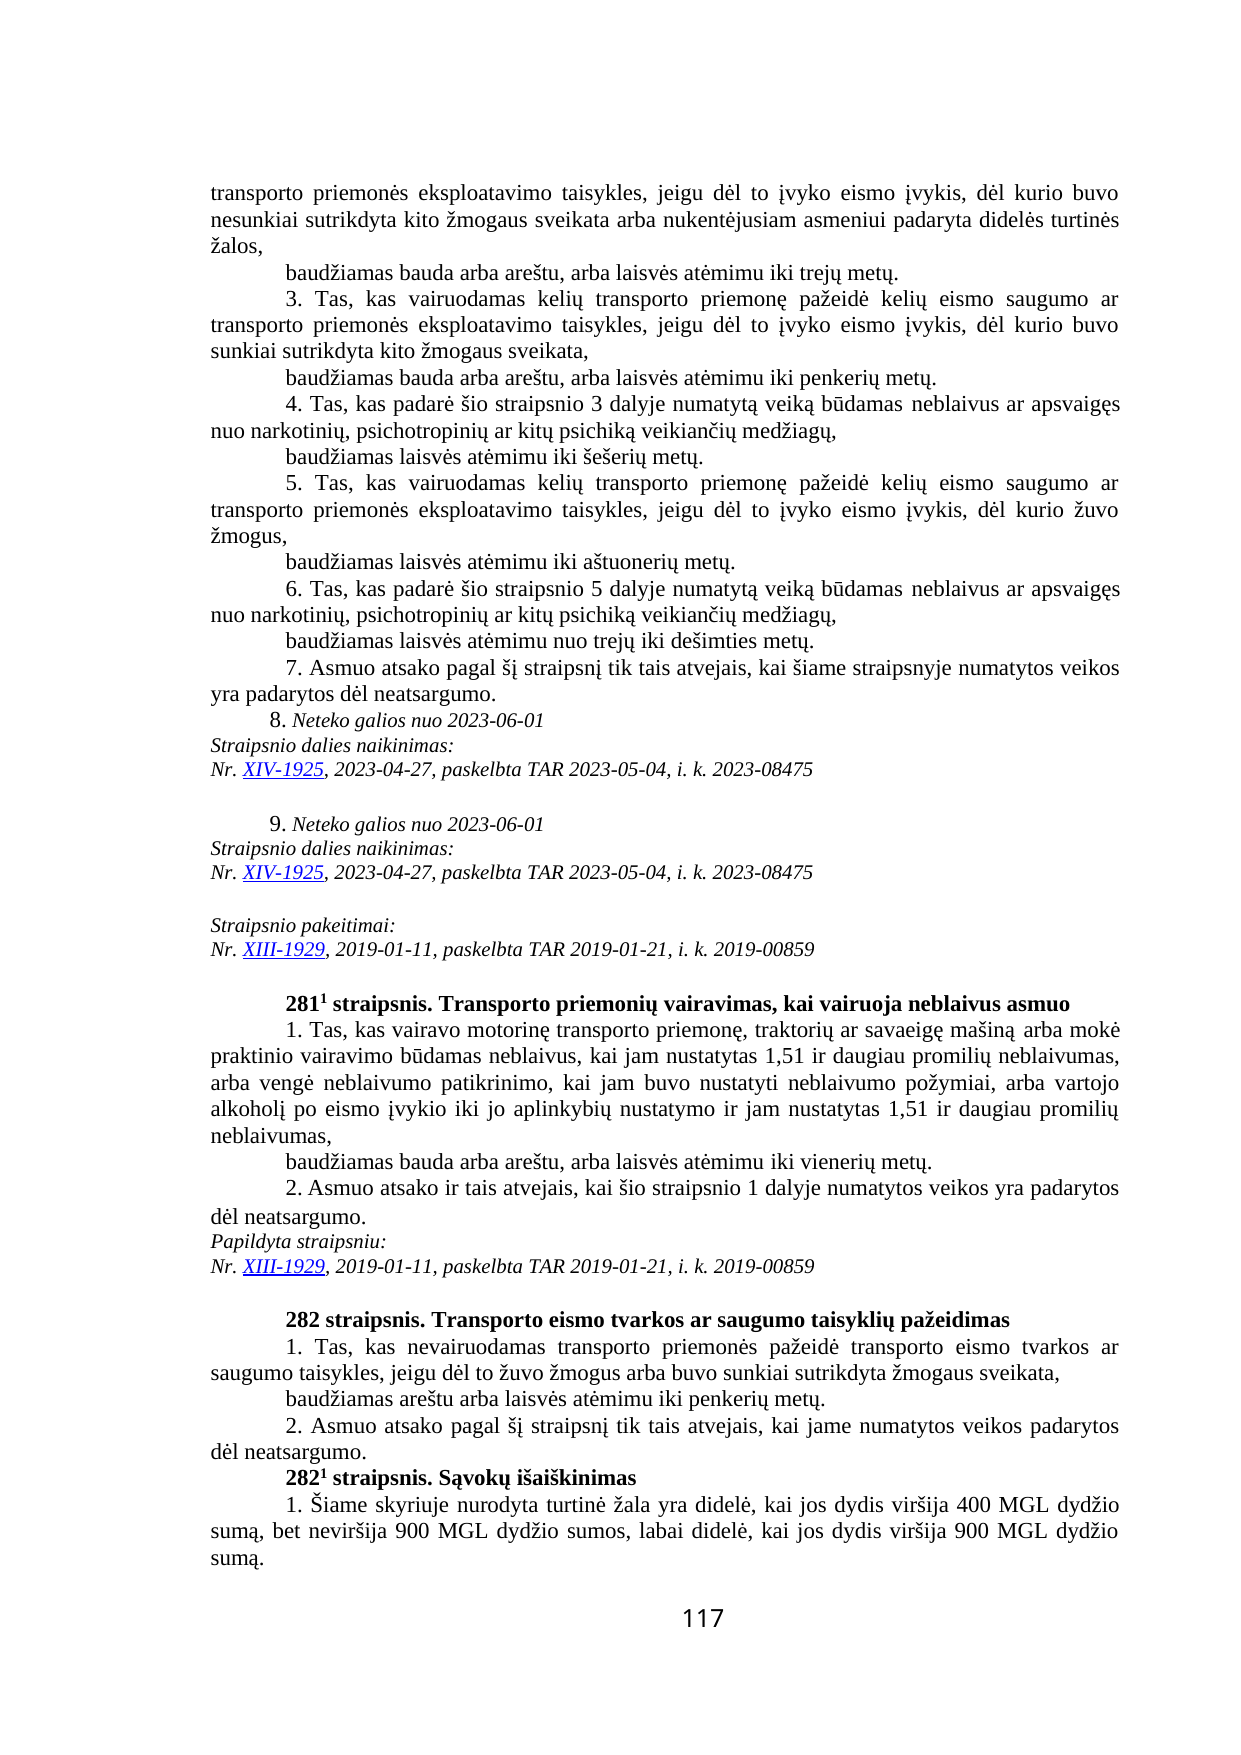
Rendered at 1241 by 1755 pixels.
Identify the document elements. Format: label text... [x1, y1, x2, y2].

text 2. Asmuo atsako pagal šį straipsnį tik tais atvejais, kai jame numatytos veikos padarytos dėl neatsargumo. [210, 1412, 1120, 1464]
text 4. Tas, kas padarė šio straipsnio 3 dalyje numatytą veiką būdamas neblaivus ar apsvaigęs nuo narkotinių, psichotropinių ar kitų psichiką veikiančių medžiagų, [210, 390, 1120, 443]
text transporto priemonės eksploatavimo taisykles, jeigu dėl to įvyko eismo įvykis, dėl kurio buvo nesunkiai sutrikdyta kito žmogaus sveikata arba nukentėjusiam asmeniui padaryta didelės turtinės žalos, [210, 179, 1120, 258]
text Nr. XIV-1925, 2023-04-27, paskelbta TAR 2023-05-04, i. k. 2023-08475 [210, 757, 1120, 781]
text baudžiamas areštu arba laisvės atėmimu iki penkerių metų. [210, 1385, 1120, 1412]
text baudžiamas laisvės atėmimu iki aštuonerių metų. [210, 548, 1120, 575]
text baudžiamas bauda arba areštu, arba laisvės atėmimu iki penkerių metų. [210, 364, 1120, 390]
text 6. Tas, kas padarė šio straipsnio 5 dalyje numatytą veiką būdamas neblaivus ar apsvaigęs nuo narkotinių, psichotropinių ar kitų psichiką veikiančių medžiagų, [210, 575, 1120, 627]
text baudžiamas laisvės atėmimu nuo trejų iki dešimties metų. [210, 627, 1120, 654]
text Straipsnio pakeitimai: [210, 913, 1120, 937]
text 7. Asmuo atsako pagal šį straipsnį tik tais atvejais, kai šiame straipsnyje numatytos veikos yra padarytos dėl neatsargumo. [210, 654, 1120, 707]
text 282 straipsnis. Transporto eismo tvarkos ar saugumo taisyklių pažeidimas [210, 1306, 1120, 1333]
text 2. Asmuo atsako ir tais atvejais, kai šio straipsnio 1 dalyje numatytos veikos yra padarytos dėl neatsargumo. [210, 1174, 1120, 1229]
text 9. Neteko galios nuo 2023-06-01 [210, 810, 1120, 836]
text 2821 straipsnis. Sąvokų išaiškinimas [210, 1464, 1120, 1491]
text Nr. XIII-1929, 2019-01-11, paskelbta TAR 2019-01-21, i. k. 2019-00859 [210, 1253, 1120, 1278]
text 2811 straipsnis. Transporto priemonių vairavimas, kai vairuoja neblaivus asmuo [210, 990, 1120, 1016]
text baudžiamas bauda arba areštu, arba laisvės atėmimu iki trejų metų. [210, 258, 1120, 285]
text Straipsnio dalies naikinimas: [210, 733, 1120, 757]
text baudžiamas laisvės atėmimu iki šešerių metų. [210, 443, 1120, 469]
text 1. Šiame skyriuje nurodyta turtinė žala yra didelė, kai jos dydis viršija 400 MGL dydžio sumą, bet neviršija 900 MGL dydžio sumos, labai didelė, kai jos dydis viršija 900 MGL dydžio sumą. [210, 1491, 1120, 1570]
text 5. Tas, kas vairuodamas kelių transporto priemonę pažeidė kelių eismo saugumo ar transporto priemonės eksploatavimo taisykles, jeigu dėl to įvyko eismo įvykis, dėl kurio žuvo žmogus, [210, 469, 1120, 548]
text baudžiamas bauda arba areštu, arba laisvės atėmimu iki vienerių metų. [210, 1148, 1120, 1174]
text Straipsnio dalies naikinimas: [210, 836, 1120, 860]
text Nr. XIV-1925, 2023-04-27, paskelbta TAR 2023-05-04, i. k. 2023-08475 [210, 860, 1120, 884]
text Nr. XIII-1929, 2019-01-11, paskelbta TAR 2019-01-21, i. k. 2019-00859 [210, 937, 1120, 961]
text 1. Tas, kas nevairuodamas transporto priemonės pažeidė transporto eismo tvarkos ar saugumo taisykles, jeigu dėl to žuvo žmogus arba buvo sunkiai sutrikdyta žmogaus sveikata, [210, 1333, 1120, 1385]
text Papildyta straipsniu: [210, 1229, 1120, 1253]
text 1. Tas, kas vairavo motorinę transporto priemonę, traktorių ar savaeigę mašiną arba mokė praktinio vairavimo būdamas neblaivus, kai jam nustatytas 1,51 ir daugiau promilių neblaivumas, arba vengė neblaivumo patikrinimo, kai jam buvo nustatyti neblaivumo požymiai, arba vartojo alkoholį po eismo įvykio iki jo aplinkybių nustatymo ir jam nustatytas 1,51 ir daugiau promilių neblaivumas, [210, 1016, 1120, 1148]
text 3. Tas, kas vairuodamas kelių transporto priemonę pažeidė kelių eismo saugumo ar transporto priemonės eksploatavimo taisykles, jeigu dėl to įvyko eismo įvykis, dėl kurio buvo sunkiai sutrikdyta kito žmogaus sveikata, [210, 285, 1120, 364]
text 8. Neteko galios nuo 2023-06-01 [210, 707, 1120, 733]
